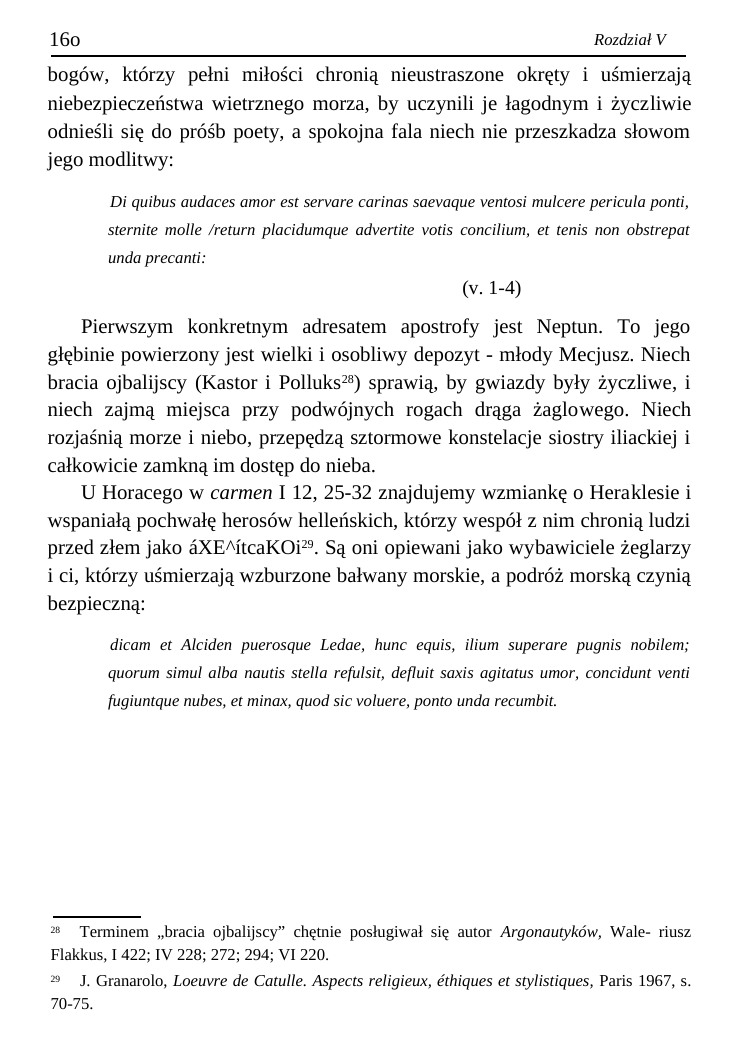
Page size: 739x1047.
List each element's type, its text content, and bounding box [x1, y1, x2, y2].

text Pierwszym konkretnym adresatem apostrofy jest Neptun. To jego głębinie powierzony jest wielki i osobliwy depozyt - młody Mecjusz. Niech bracia ojbalijscy (Kastor i Polluks28) sprawią, by gwiazdy były życzliwe, i niech zajmą miejsca przy podwójnych rogach drąga żaglo­wego. Niech rozjaśnią morze i niebo, przepędzą sztormowe konstelacje siostry iliackiej i całkowicie zamkną im dostęp do nieba. [47, 314, 691, 477]
text Rozdział V [594, 29, 690, 48]
text U Horacego w carmen I 12, 25-32 znajdujemy wzmiankę o Hera­klesie i wspaniałą pochwałę herosów helleńskich, którzy wespół z nim chronią ludzi przed złem jako áXE^ítcaKOi29. Są oni opiewani jako wy­bawiciele żeglarzy i ci, którzy uśmierzają wzburzone bałwany morskie, a podróż morską czynią bezpieczną: [47, 480, 691, 614]
text dicam et Alciden puerosque Ledae, hunc equis, ilium superare pugnis nobilem; quorum simul alba nautis stella refulsit, defluit saxis agitatus umor, concidunt venti fugiuntque nubes, et minax, quod sic voluere, ponto unda recumbit. [108, 635, 691, 710]
text 29 J. Granarolo, Loeuvre de Catulle. Aspects religieux, éthiques et stylistiques, Paris 1967, s. 70-75. [50, 971, 691, 1013]
text bogów, którzy pełni miłości chronią nieustraszone okręty i uśmierzają niebezpieczeństwa wietrznego morza, by uczynili je łagodnym i życz­liwie odnieśli się do próśb poety, a spokojna fala niech nie przeszkadza słowom jego modlitwy: [47, 62, 691, 171]
text Di quibus audaces amor est servare carinas saevaque ventosi mulcere pericula ponti, sternite molle /return placidumque advertite votis concilium, et tenis non obstrepat unda precanti: [108, 192, 691, 267]
text 16o [49, 27, 87, 51]
text 28 Terminem „bracia ojbalijscy” chętnie posługiwał się autor Argonautyków, Wale- riusz Flakkus, I 422; IV 228; 272; 294; VI 220. [50, 922, 691, 964]
text (v. 1-4) [462, 276, 691, 299]
